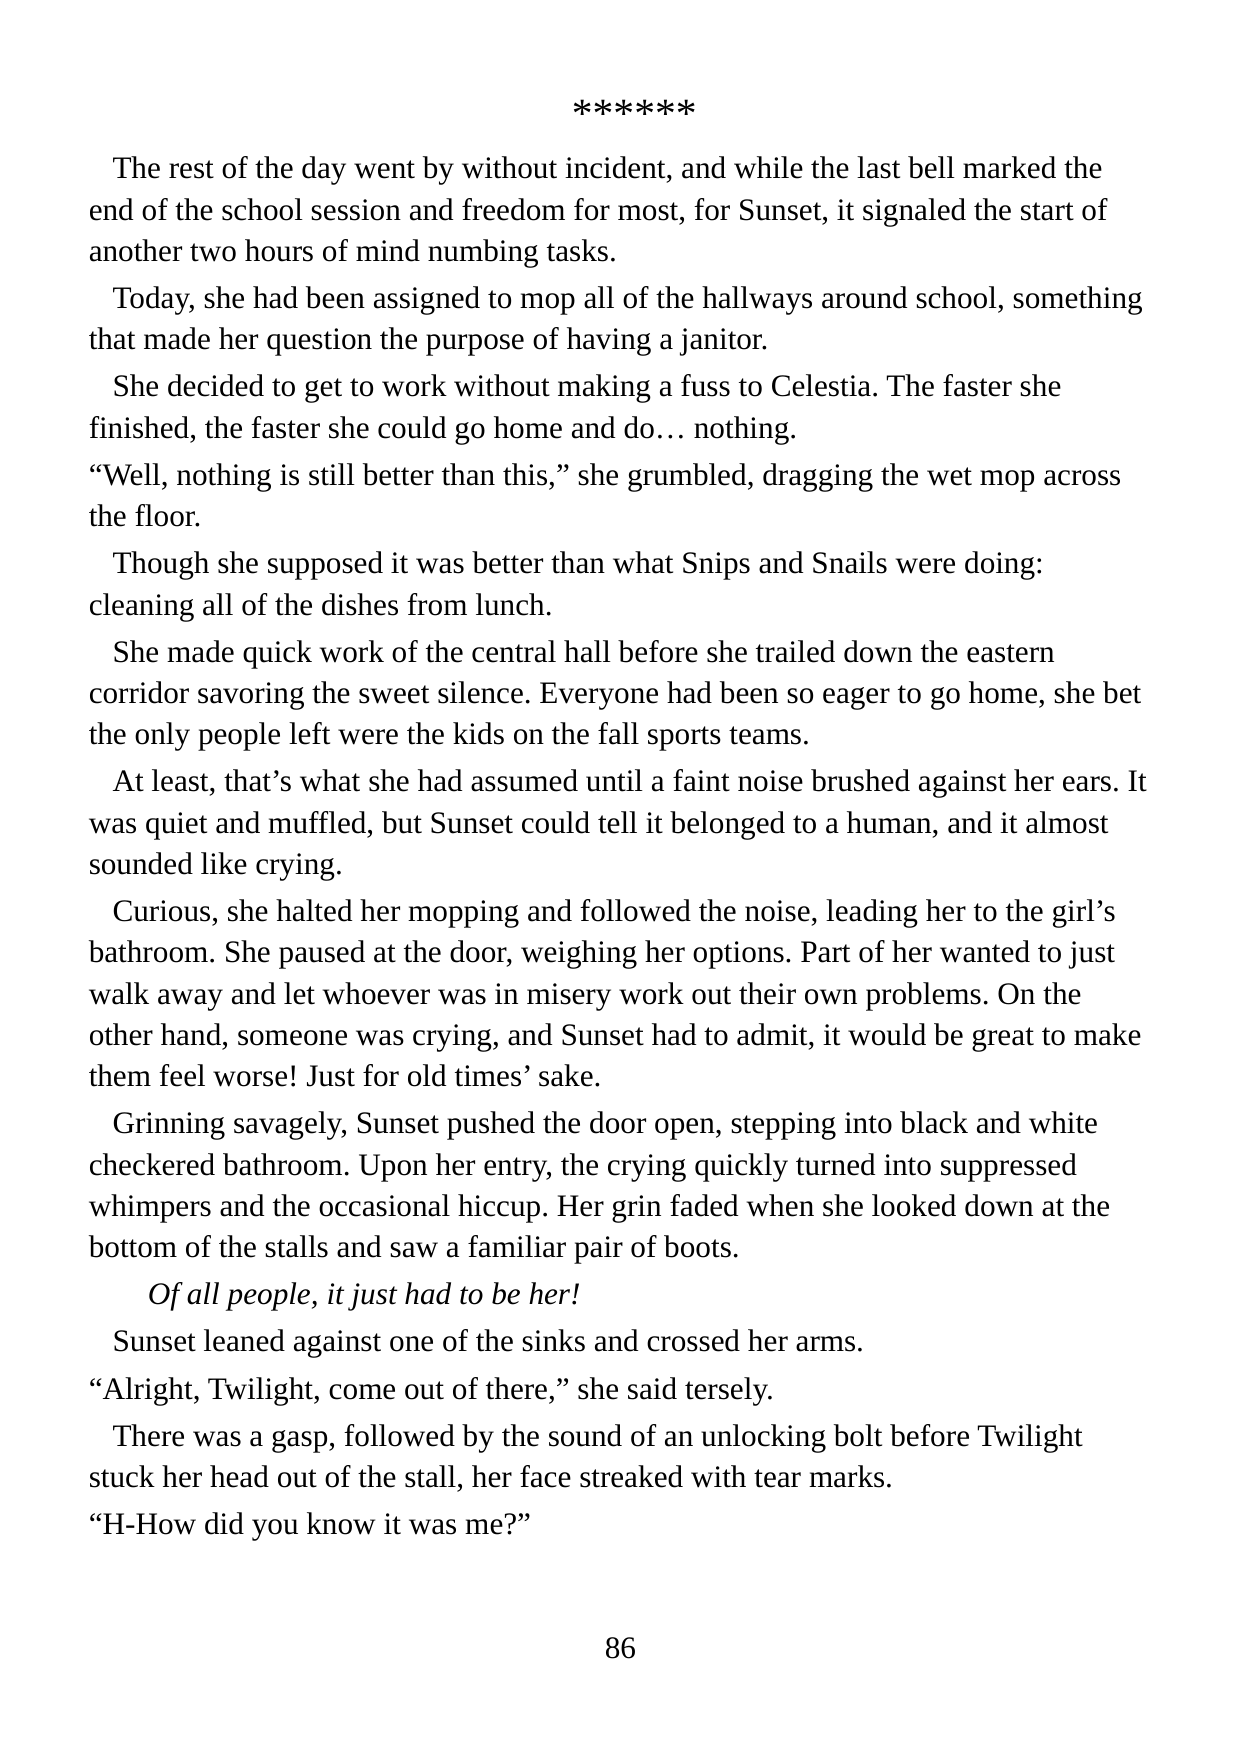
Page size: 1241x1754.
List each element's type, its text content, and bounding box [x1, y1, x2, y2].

text Of all people, it just had to be her! [88, 1276, 1152, 1311]
text She decided to get to work without making a fuss to Celestia. The faster she finished, the faster she could go home and do… nothing. [88, 368, 1152, 445]
text Today, she had been assigned to mop all of the hallways around school, something that made her question the purpose of having a janitor. [88, 279, 1152, 356]
text Sunset leaned against one of the sinks and crossed her arms. [88, 1323, 1152, 1359]
text “Well, nothing is still better than this,” she grumbled, dragging the wet mop across the floor. [88, 456, 1152, 533]
text She made quick work of the central hall before she trailed down the eastern corridor savoring the sweet silence. Everyone had been so eager to go home, she bet the only people left were the kids on the fall sports teams. [88, 633, 1152, 751]
text At least, that’s what she had assumed until a faint noise brushed against her ears. It was quiet and muffled, but Sunset could tell it belonged to a human, and it almost sounded like crying. [88, 763, 1152, 881]
text There was a gasp, followed by the sound of an unlocking bolt before Twilight stuck her head out of the stall, her face streaked with tear marks. [88, 1417, 1152, 1494]
text “Alright, Twilight, come out of there,” she said tersely. [88, 1370, 1152, 1406]
text The rest of the day went by without incident, and while the last bell marked the end of the school session and freedom for most, for Sunset, it signaled the start of another two hours of mind numbing tasks. [88, 149, 1152, 268]
text Curious, she halted her mopping and followed the noise, leading her to the girl’s bathroom. She paused at the door, weighing her options. Part of her wanted to just walk away and let whoever was in misery work out their own problems. On the other hand, someone was crying, and Sunset had to admit, it would be great to make them feel worse! Just for old times’ sake. [88, 892, 1152, 1093]
text Though she supposed it was better than what Snips and Snails were doing: cleaning all of the dishes from lunch. [88, 544, 1152, 622]
text ****** [88, 88, 1152, 136]
text “H-How did you know it was me?” [88, 1506, 1152, 1541]
text Grinning savagely, Sunset pushed the door open, stepping into black and white checkered bathroom. Upon her entry, the crying quickly turned into suppressed whimpers and the occasional hiccup. Her grin faded when she looked down at the bottom of the stalls and saw a familiar pair of boots. [88, 1104, 1152, 1264]
